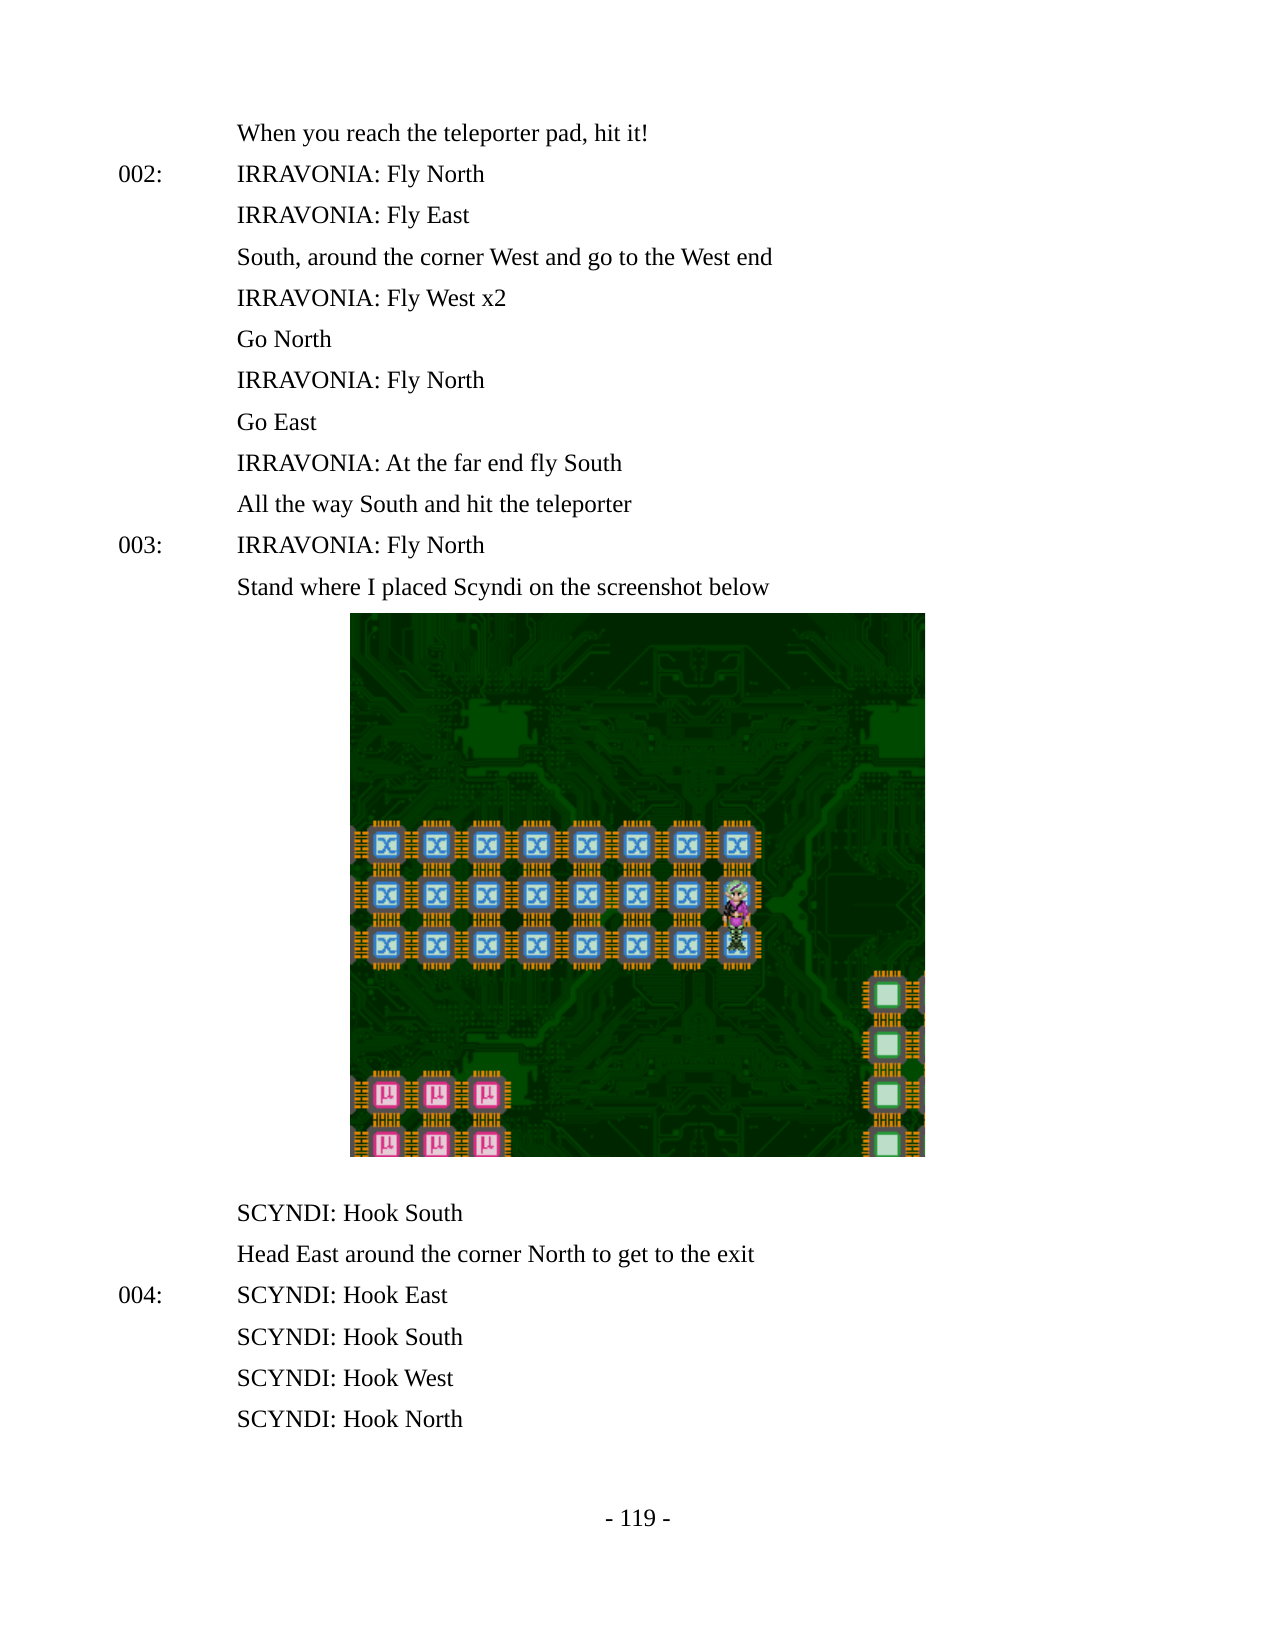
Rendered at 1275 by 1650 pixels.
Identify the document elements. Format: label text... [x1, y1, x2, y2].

text IRRAVONIA: At the far end fly South [118, 448, 1157, 477]
text SCYNDI: Hook South [118, 1322, 1157, 1351]
text South, around the corner West and go to the West end [118, 242, 1157, 271]
text IRRAVONIA: Fly East [118, 201, 1157, 229]
picture [350, 613, 926, 1157]
text Stand where I placed Scyndi on the screenshot below [118, 572, 1157, 601]
text 002: IRRAVONIA: Fly North [118, 159, 1157, 188]
text IRRAVONIA: Fly West x2 [118, 283, 1157, 312]
text SCYNDI: Hook South [118, 1198, 1157, 1227]
text SCYNDI: Hook North [118, 1404, 1157, 1433]
text IRRAVONIA: Fly North [118, 366, 1157, 394]
text All the way South and hit the teleporter [118, 489, 1157, 518]
text When you reach the teleporter pad, hit it! [118, 118, 1157, 147]
text Go North [118, 324, 1157, 353]
text 003: IRRAVONIA: Fly North [118, 531, 1157, 559]
text SCYNDI: Hook West [118, 1363, 1157, 1392]
text Head East around the corner North to get to the exit [118, 1239, 1157, 1268]
text 004: SCYNDI: Hook East [118, 1281, 1157, 1309]
text Go East [118, 407, 1157, 436]
